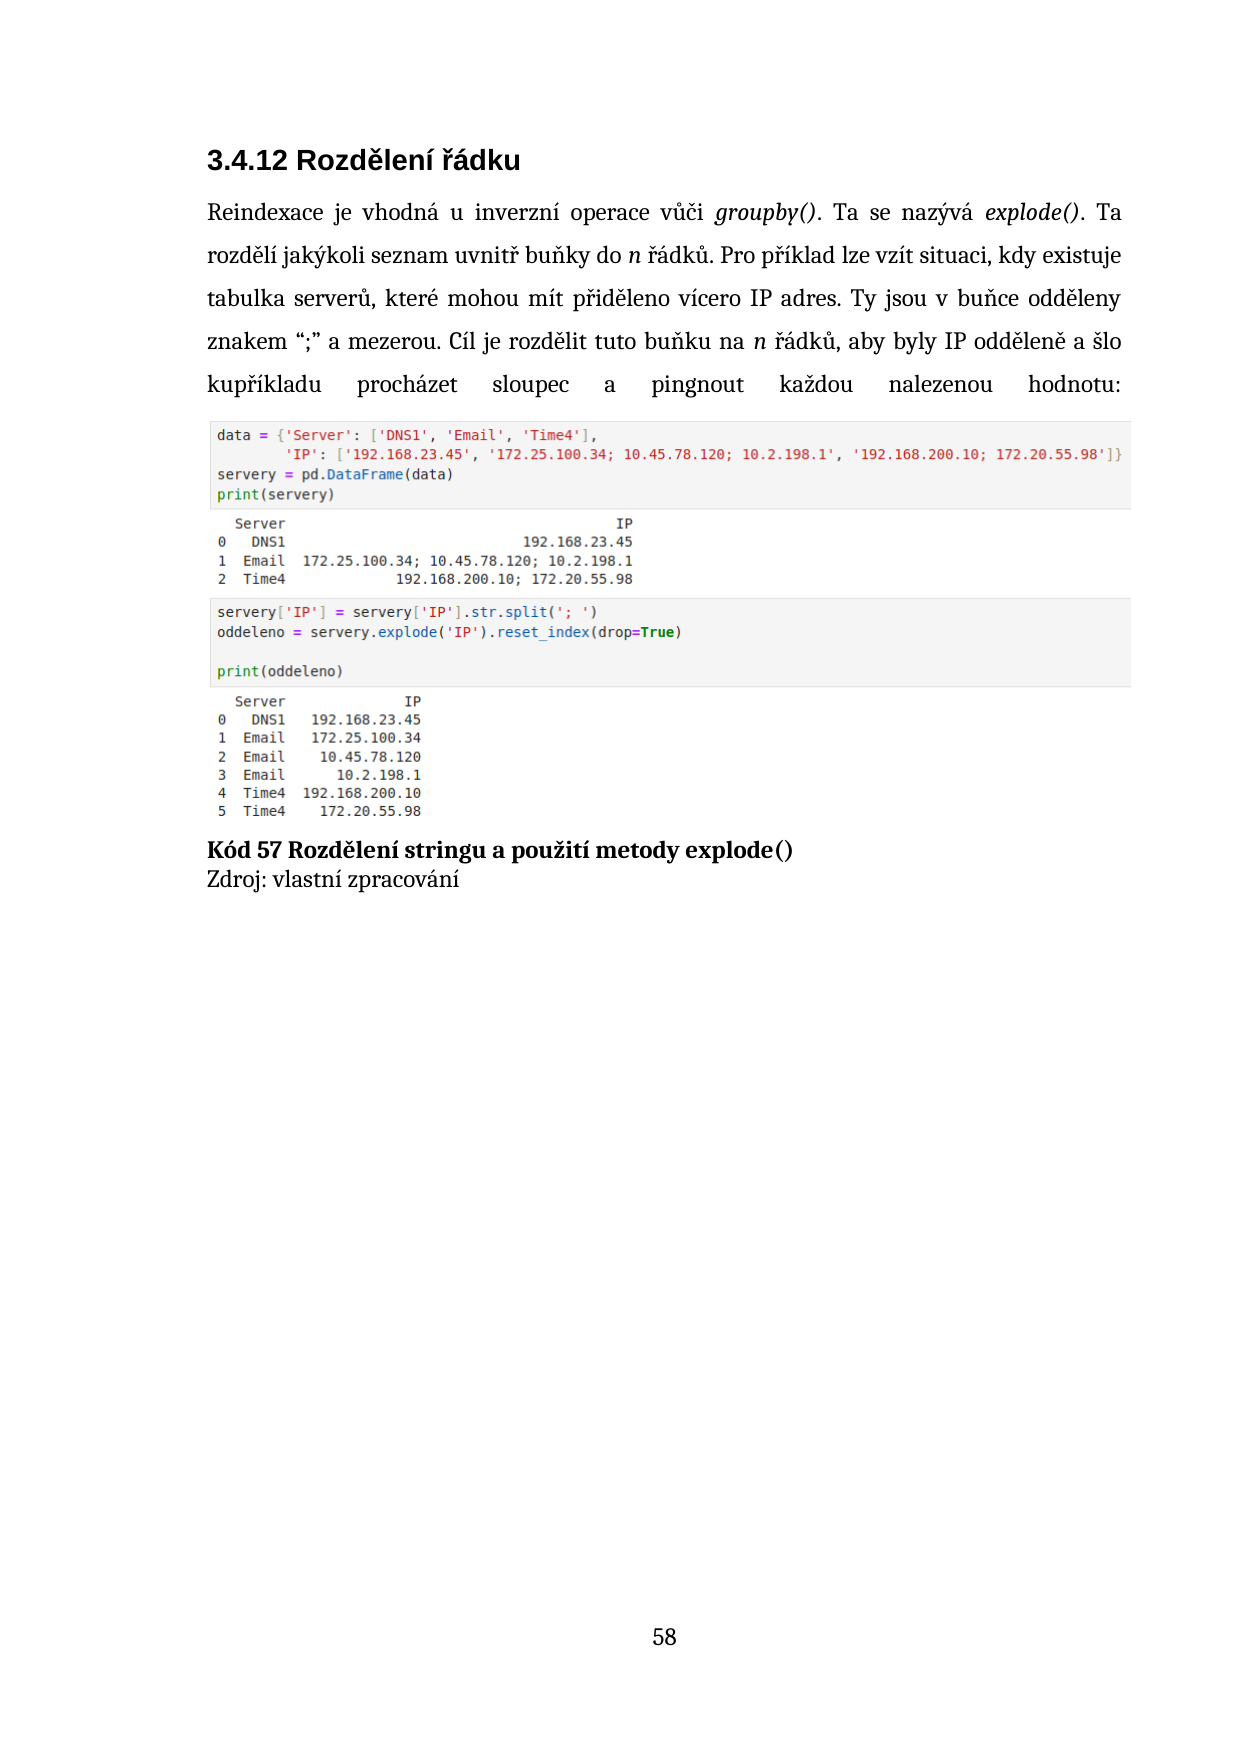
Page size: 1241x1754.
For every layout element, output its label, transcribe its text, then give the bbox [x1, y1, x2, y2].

picture [206, 413, 1132, 822]
title Kód 57 Rozdělení stringu a použití metody explode() [207, 836, 1122, 865]
text Zdroj: vlastní zpracování [207, 865, 1122, 894]
text Reindexace je vhodná u inverzní operace vůči groupby(). Ta se nazývá explode(). Ta rozdělí jakýkoli seznam uvnitř buňky do n řádků. Pro příklad lze vzít situaci, kdy existuje tabulka serverů, které mohou mít přiděleno vícero IP adres. Ty jsou v buňce odděleny znakem “;” a mezerou. Cíl je rozdělit tuto buňku na n řádků, aby byly IP odděleně a šlo kupříkladu procházet sloupec a pingnout každou nalezenou hodnotu: [207, 197, 1122, 413]
subtitle 3.4.12 Rozdělení řádku [207, 143, 1122, 177]
